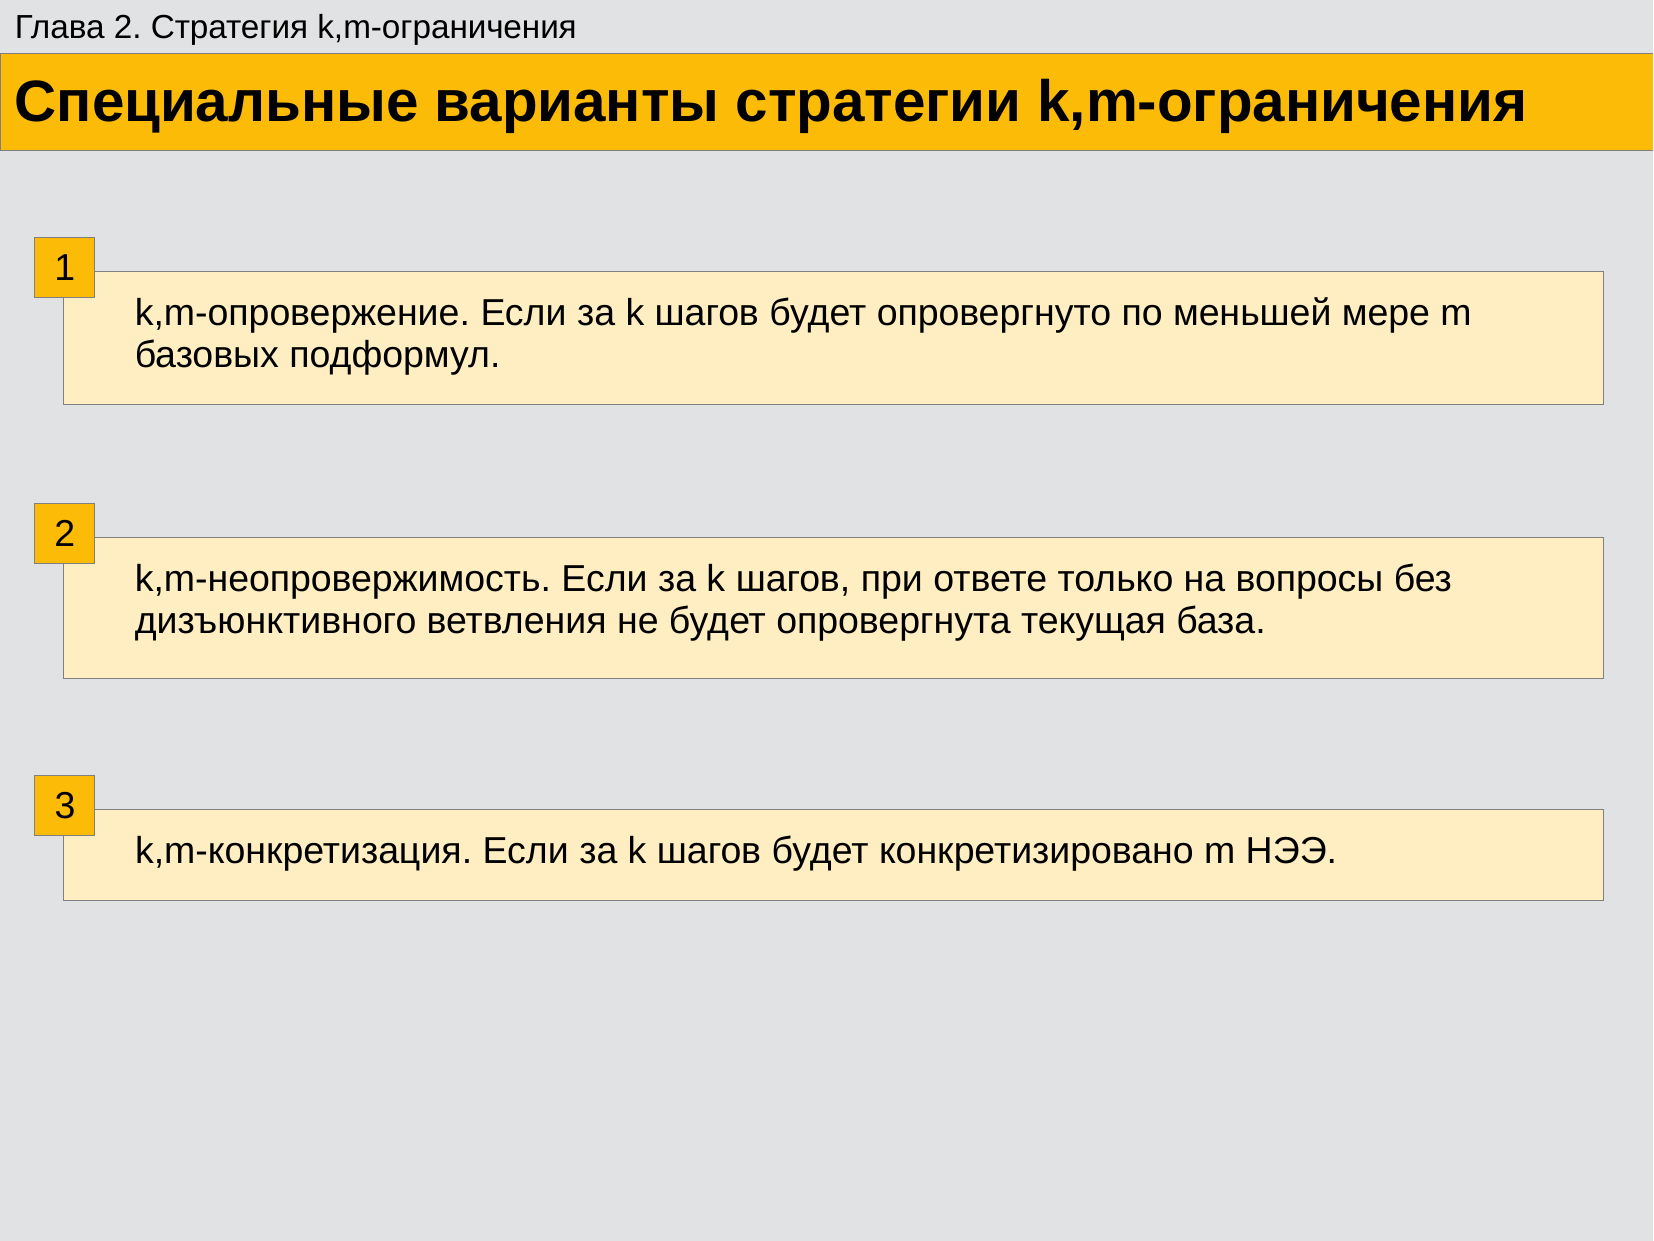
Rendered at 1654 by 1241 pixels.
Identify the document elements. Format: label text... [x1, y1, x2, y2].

text_box k,m-конкретизация. Если за k шагов будет конкретизировано m НЭЭ. [120, 821, 1591, 879]
text_box 1 [34, 237, 95, 298]
text_box 3 [34, 775, 95, 836]
text_box Специальные варианты стратегии k,m-ограничения [0, 53, 1653, 151]
text_box 2 [34, 503, 95, 564]
text_box [63, 537, 1604, 679]
text_box k,m-неопровержимость. Если за k шагов, при ответе только на вопросы без дизъюнктивного ветвления не будет опровергнута текущая база. [120, 549, 1591, 649]
text_box [63, 271, 1604, 405]
text_box k,m-опровержение. Если за k шагов будет опровергнуто по меньшей мере m базовых подформул. [120, 284, 1561, 383]
text_box Глава 2. Стратегия k,m-ограничения [0, 1, 594, 54]
text_box [63, 809, 1604, 901]
